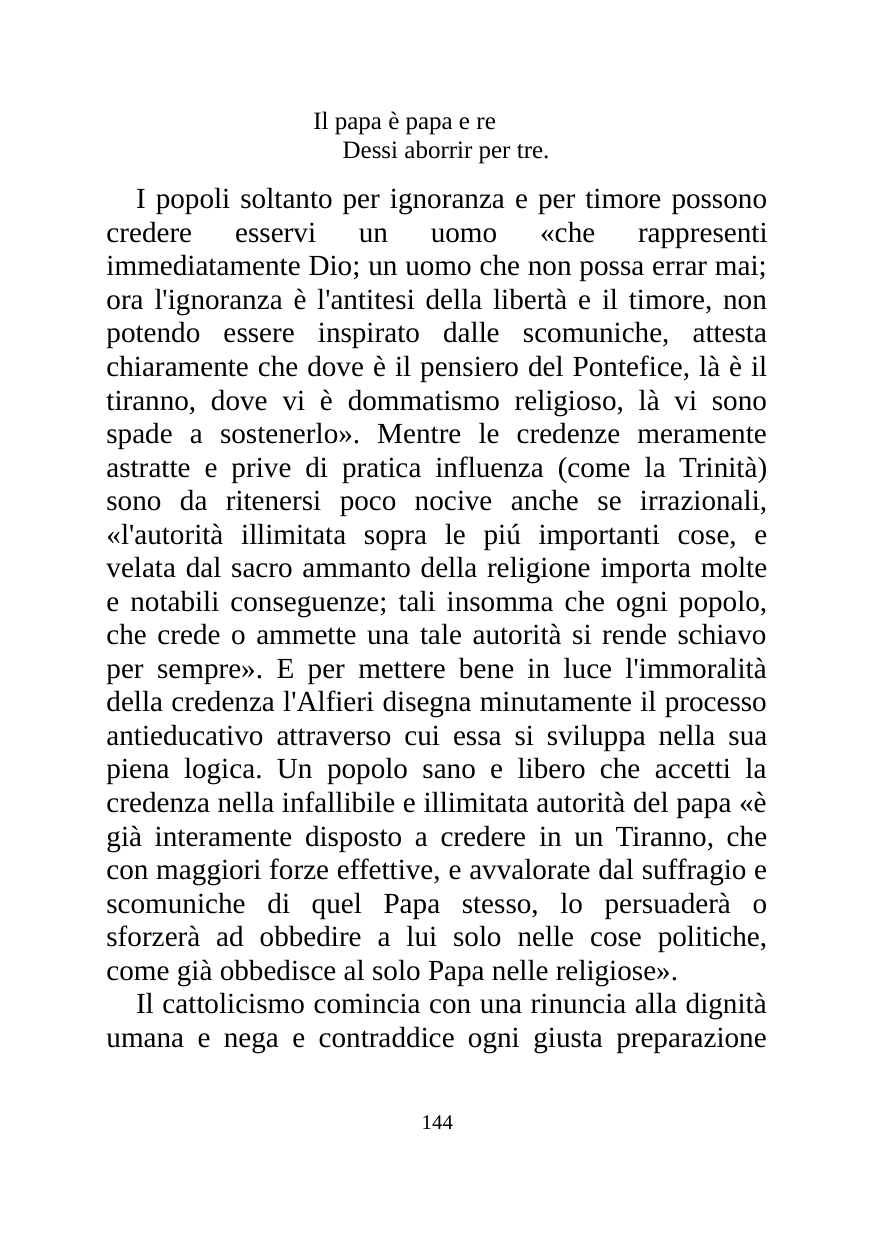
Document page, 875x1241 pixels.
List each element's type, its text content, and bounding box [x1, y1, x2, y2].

text I popoli soltanto per ignoranza e per timore possono credere esservi un uomo «che rappresenti immediatamente Dio; un uomo che non possa errar mai; ora l'ignoranza è l'antitesi della libertà e il timore, non potendo essere inspirato dalle scomuniche, attesta chiaramente che dove è il pensiero del Pontefice, là è il tiranno, dove vi è dommatismo religioso, là vi sono spade a sostenerlo». Mentre le credenze meramente astratte e prive di pratica influenza (come la Trinità) sono da ritenersi poco nocive anche se irrazionali, «l'autorità illimitata sopra le piú importanti cose, e velata dal sacro ammanto della religione importa molte e notabili conseguenze; tali insomma che ogni popolo, che crede o ammette una tale autorità si rende schiavo per sempre». E per mettere bene in luce l'immoralità della credenza l'Alfieri disegna minutamente il processo antieducativo attraverso cui essa si sviluppa nella sua piena logica. Un popolo sano e libero che accetti la credenza nella infallibile e illimitata autorità del papa «è già interamente disposto a credere in un Tiranno, che con maggiori forze effettive, e avvalorate dal suffragio e scomuniche di quel Papa stesso, lo persuaderà o sforzerà ad obbedire a lui solo nelle cose politiche, come già obbedisce al solo Papa nelle religiose». [106, 181, 768, 986]
text Il papa è papa e re Dessi aborrir per tre. [313, 106, 768, 164]
text Il cattolicismo comincia con una rinuncia alla dignità umana e nega e contraddice ogni giusta preparazione [106, 986, 768, 1053]
